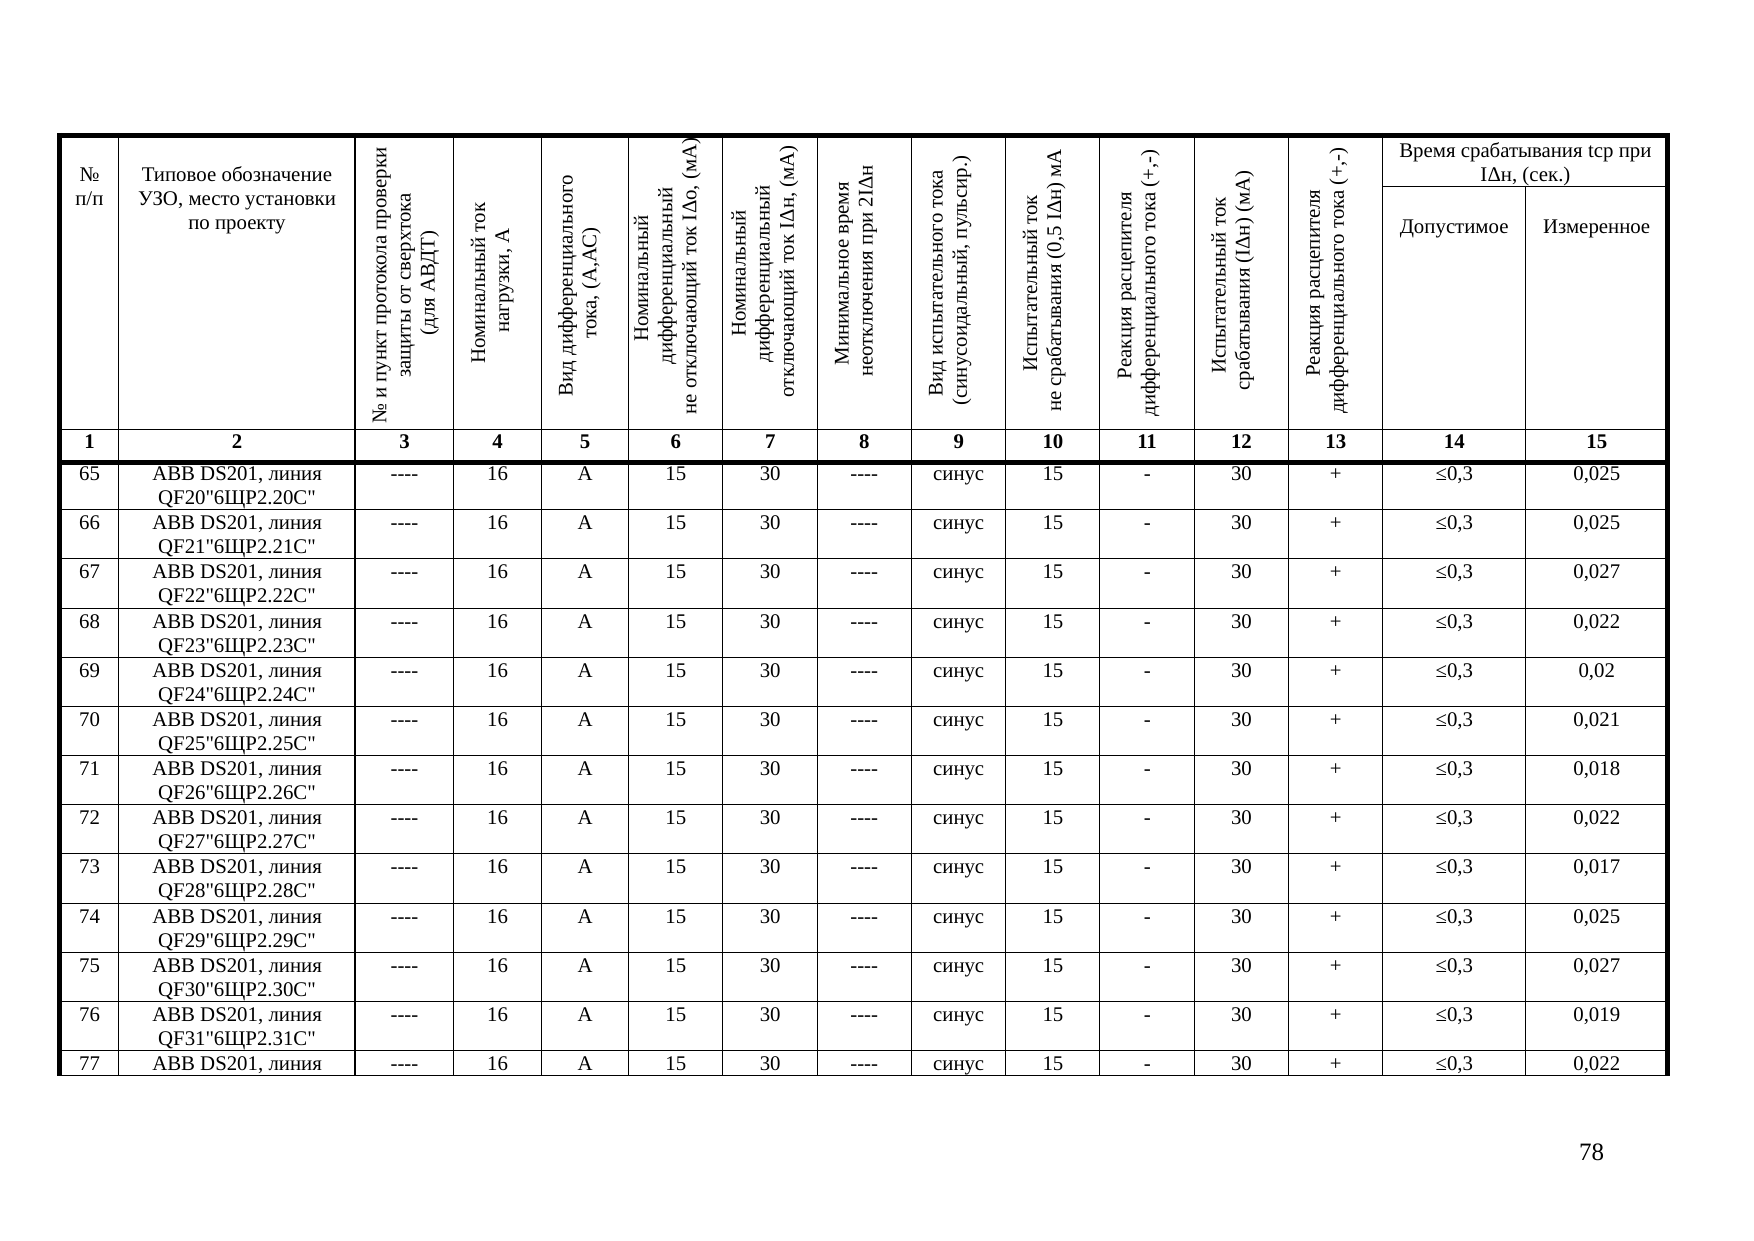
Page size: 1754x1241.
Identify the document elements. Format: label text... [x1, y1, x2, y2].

table_cell A [542, 854, 628, 902]
table_cell 8 [818, 430, 911, 460]
table_cell синус [912, 854, 1005, 902]
table_cell 15 [1006, 707, 1099, 755]
table_cell 15 [1006, 609, 1099, 657]
table_cell синус [912, 1002, 1005, 1050]
table_cell 15 [629, 510, 722, 558]
table_cell 13 [1289, 430, 1382, 460]
table_cell 15 [1526, 430, 1665, 460]
table_cell 30 [723, 658, 817, 706]
table_cell 15 [1006, 854, 1099, 902]
table_cell 6 [629, 430, 722, 460]
table_cell 0,02 [1526, 658, 1665, 706]
table_cell 30 [1195, 510, 1288, 558]
table_cell - [1100, 707, 1194, 755]
table_cell ---- [818, 1002, 911, 1050]
table_cell 15 [1006, 904, 1099, 952]
table_cell 15 [629, 904, 722, 952]
table_cell ≤0,3 [1383, 1051, 1525, 1075]
table_cell A [542, 609, 628, 657]
table_cell 16 [454, 1002, 541, 1050]
table_cell ---- [356, 510, 453, 558]
table_cell 73 [62, 854, 118, 902]
table_cell 15 [629, 756, 722, 804]
table_header Испытательный ток не срабатывания (0,5 IΔн) мА [1006, 138, 1099, 428]
table_cell ABB DS201, линия [119, 1051, 354, 1075]
table_cell Измеренное [1526, 187, 1665, 428]
table_cell синус [912, 904, 1005, 952]
table_cell 5 [542, 430, 628, 460]
table_cell - [1100, 854, 1194, 902]
table_cell 30 [1195, 1051, 1288, 1075]
table_cell 0,021 [1526, 707, 1665, 755]
table_cell 15 [629, 707, 722, 755]
table_header Вид дифференциального тока, (А,АС) [542, 138, 628, 428]
table_cell ABB DS201, линия QF31"6ЩР2.31С" [119, 1002, 354, 1050]
table_cell 15 [1006, 1002, 1099, 1050]
table_cell 68 [62, 609, 118, 657]
table_cell - [1100, 805, 1194, 853]
table_cell 30 [723, 805, 817, 853]
table_cell + [1289, 1002, 1382, 1050]
table_cell ---- [818, 559, 911, 607]
table_cell синус [912, 465, 1005, 509]
table_cell ---- [818, 756, 911, 804]
table_cell ≤0,3 [1383, 805, 1525, 853]
table_cell 30 [723, 707, 817, 755]
table_cell + [1289, 1051, 1382, 1075]
table_cell ≤0,3 [1383, 904, 1525, 952]
table_cell 30 [723, 609, 817, 657]
table_cell 77 [62, 1051, 118, 1075]
table_cell 0,022 [1526, 1051, 1665, 1075]
table_cell 9 [912, 430, 1005, 460]
table_cell - [1100, 559, 1194, 607]
table_cell 30 [723, 854, 817, 902]
table_cell 15 [1006, 465, 1099, 509]
table_cell 71 [62, 756, 118, 804]
table_cell ---- [818, 609, 911, 657]
table_cell синус [912, 1051, 1005, 1075]
table_cell ABB DS201, линия QF26"6ЩР2.26С" [119, 756, 354, 804]
table_cell ABB DS201, линия QF22"6ЩР2.22С" [119, 559, 354, 607]
table_cell 30 [723, 465, 817, 509]
table_cell ≤0,3 [1383, 953, 1525, 1001]
table_cell ---- [818, 854, 911, 902]
table_cell 30 [1195, 953, 1288, 1001]
table_cell 30 [1195, 1002, 1288, 1050]
table_cell 3 [356, 430, 453, 460]
table_cell синус [912, 707, 1005, 755]
table_cell - [1100, 510, 1194, 558]
table_cell ABB DS201, линия QF20"6ЩР2.20С" [119, 465, 354, 509]
table_cell ---- [818, 805, 911, 853]
table_cell ABB DS201, линия QF30"6ЩР2.30С" [119, 953, 354, 1001]
table_header Номинальный дифференциальный отключающий ток IΔн, (мА) [723, 138, 817, 428]
table_cell 15 [629, 559, 722, 607]
table_cell ABB DS201, линия QF25"6ЩР2.25С" [119, 707, 354, 755]
table_cell - [1100, 609, 1194, 657]
table_cell ---- [356, 707, 453, 755]
table_cell + [1289, 510, 1382, 558]
table_cell 30 [1195, 854, 1288, 902]
table_header № п/п [62, 138, 118, 428]
table_cell 16 [454, 1051, 541, 1075]
table_cell A [542, 465, 628, 509]
table_cell + [1289, 707, 1382, 755]
table_cell 16 [454, 559, 541, 607]
table_cell A [542, 953, 628, 1001]
table_cell 30 [723, 904, 817, 952]
table_cell 15 [629, 1051, 722, 1075]
table_cell 74 [62, 904, 118, 952]
table_cell A [542, 510, 628, 558]
table_cell 0,025 [1526, 465, 1665, 509]
table_cell 4 [454, 430, 541, 460]
table_cell синус [912, 756, 1005, 804]
table_cell ---- [356, 756, 453, 804]
table_header Номинальный дифференциальный не отключающий ток IΔо, (мА) [629, 138, 722, 428]
table_cell 2 [119, 430, 354, 460]
table_cell 7 [723, 430, 817, 460]
table_cell A [542, 756, 628, 804]
table_cell 15 [629, 465, 722, 509]
table_cell + [1289, 904, 1382, 952]
table_header Реакция расцепителя дифференциального тока (+,-) [1100, 138, 1194, 428]
table_cell синус [912, 510, 1005, 558]
table_cell 30 [1195, 904, 1288, 952]
table_cell ---- [818, 510, 911, 558]
table_cell 0,027 [1526, 953, 1665, 1001]
table_cell 65 [62, 465, 118, 509]
table_cell - [1100, 1051, 1194, 1075]
table_cell ---- [356, 609, 453, 657]
table_cell 70 [62, 707, 118, 755]
table_header Время срабатывания tср при IΔн, (сек.) [1383, 138, 1665, 186]
table_cell - [1100, 658, 1194, 706]
table_cell ABB DS201, линия QF29"6ЩР2.29С" [119, 904, 354, 952]
table_cell ≤0,3 [1383, 559, 1525, 607]
table_cell ABB DS201, линия QF23"6ЩР2.23С" [119, 609, 354, 657]
table_cell + [1289, 756, 1382, 804]
table_header Минимальное время неотключения при 2IΔн [818, 138, 911, 428]
table_header Испытательный ток срабатывания (IΔн) (мА) [1195, 138, 1288, 428]
table_cell 0,025 [1526, 904, 1665, 952]
table_cell + [1289, 559, 1382, 607]
table_cell ---- [818, 658, 911, 706]
table_cell 0,027 [1526, 559, 1665, 607]
table_cell 11 [1100, 430, 1194, 460]
table_cell ABB DS201, линия QF21"6ЩР2.21С" [119, 510, 354, 558]
table_cell 15 [1006, 658, 1099, 706]
table_cell + [1289, 953, 1382, 1001]
table_cell + [1289, 658, 1382, 706]
table_cell 30 [1195, 559, 1288, 607]
table_cell A [542, 805, 628, 853]
table_cell 0,018 [1526, 756, 1665, 804]
table_cell ---- [818, 904, 911, 952]
table_cell 15 [629, 854, 722, 902]
table_cell ABB DS201, линия QF24"6ЩР2.24С" [119, 658, 354, 706]
table_cell ---- [356, 953, 453, 1001]
table_cell 30 [1195, 805, 1288, 853]
table_cell 16 [454, 756, 541, 804]
table_cell A [542, 707, 628, 755]
table_cell 30 [1195, 465, 1288, 509]
table_cell 30 [723, 1051, 817, 1075]
table_cell A [542, 1002, 628, 1050]
table_cell ≤0,3 [1383, 465, 1525, 509]
table_cell ---- [818, 465, 911, 509]
table_cell ---- [356, 854, 453, 902]
table_cell 15 [629, 658, 722, 706]
table_cell синус [912, 559, 1005, 607]
table_cell ---- [356, 465, 453, 509]
table_cell 16 [454, 465, 541, 509]
table_cell 30 [723, 1002, 817, 1050]
table_cell 15 [629, 1002, 722, 1050]
table_cell 67 [62, 559, 118, 607]
table_cell синус [912, 953, 1005, 1001]
table_cell 16 [454, 805, 541, 853]
table_cell ---- [818, 1051, 911, 1075]
table_cell 0,022 [1526, 805, 1665, 853]
table_cell ≤0,3 [1383, 510, 1525, 558]
table_cell ≤0,3 [1383, 609, 1525, 657]
table_cell ---- [818, 953, 911, 1001]
table_cell ---- [356, 559, 453, 607]
table_cell ≤0,3 [1383, 1002, 1525, 1050]
table_cell 69 [62, 658, 118, 706]
table_cell 15 [629, 805, 722, 853]
table_cell 66 [62, 510, 118, 558]
table_cell 75 [62, 953, 118, 1001]
table_cell 15 [1006, 805, 1099, 853]
table_cell ≤0,3 [1383, 756, 1525, 804]
table_cell ≤0,3 [1383, 854, 1525, 902]
table_cell ---- [356, 805, 453, 853]
table_cell ≤0,3 [1383, 707, 1525, 755]
table_cell синус [912, 658, 1005, 706]
table_header Типовое обозначение УЗО, место установки по проекту [119, 138, 354, 428]
table_cell ---- [356, 904, 453, 952]
table_cell 15 [1006, 953, 1099, 1001]
table_cell 14 [1383, 430, 1525, 460]
table_cell 76 [62, 1002, 118, 1050]
table_cell 72 [62, 805, 118, 853]
table_cell 30 [723, 559, 817, 607]
table_cell синус [912, 805, 1005, 853]
table_cell ---- [818, 707, 911, 755]
table_cell 15 [1006, 756, 1099, 804]
table_cell 15 [1006, 1051, 1099, 1075]
table_cell ABB DS201, линия QF28"6ЩР2.28С" [119, 854, 354, 902]
table_cell 12 [1195, 430, 1288, 460]
table_cell + [1289, 465, 1382, 509]
table_cell A [542, 904, 628, 952]
table_header № и пункт протокола проверки защиты от сверхтока (для АВДТ) [356, 138, 453, 428]
table_cell A [542, 658, 628, 706]
table_cell 16 [454, 904, 541, 952]
table_cell Допустимое [1383, 187, 1525, 428]
table_cell 16 [454, 658, 541, 706]
table_cell 16 [454, 510, 541, 558]
table_cell 30 [723, 756, 817, 804]
table_cell 30 [723, 510, 817, 558]
table_cell ABB DS201, линия QF27"6ЩР2.27С" [119, 805, 354, 853]
table_cell 16 [454, 953, 541, 1001]
table_cell ≤0,3 [1383, 658, 1525, 706]
table_header Реакция расцепителя дифференциального тока (+,-) [1289, 138, 1382, 428]
table_cell 0,017 [1526, 854, 1665, 902]
table_cell ---- [356, 1051, 453, 1075]
table_cell 16 [454, 854, 541, 902]
table_cell 0,025 [1526, 510, 1665, 558]
table_cell 15 [1006, 510, 1099, 558]
table_cell 0,022 [1526, 609, 1665, 657]
table_cell 30 [723, 953, 817, 1001]
table_cell + [1289, 854, 1382, 902]
table_cell - [1100, 904, 1194, 952]
table_cell - [1100, 953, 1194, 1001]
table_cell 15 [629, 953, 722, 1001]
table_cell A [542, 559, 628, 607]
table_cell 16 [454, 707, 541, 755]
table_cell синус [912, 609, 1005, 657]
table_cell A [542, 1051, 628, 1075]
table_cell 15 [629, 609, 722, 657]
table_cell + [1289, 609, 1382, 657]
table_cell 1 [62, 430, 118, 460]
table_cell 30 [1195, 609, 1288, 657]
table_header Номинальный ток нагрузки, А [454, 138, 541, 428]
table_cell ---- [356, 658, 453, 706]
table_cell 30 [1195, 707, 1288, 755]
table_cell + [1289, 805, 1382, 853]
table_cell 15 [1006, 559, 1099, 607]
table_cell 10 [1006, 430, 1099, 460]
table_header Вид испытательного тока (синусоидальный, пульсир.) [912, 138, 1005, 428]
table_cell - [1100, 756, 1194, 804]
table_cell - [1100, 465, 1194, 509]
table_cell 30 [1195, 756, 1288, 804]
table_cell ---- [356, 1002, 453, 1050]
table_cell 0,019 [1526, 1002, 1665, 1050]
table_cell 30 [1195, 658, 1288, 706]
table_cell 16 [454, 609, 541, 657]
table_cell - [1100, 1002, 1194, 1050]
